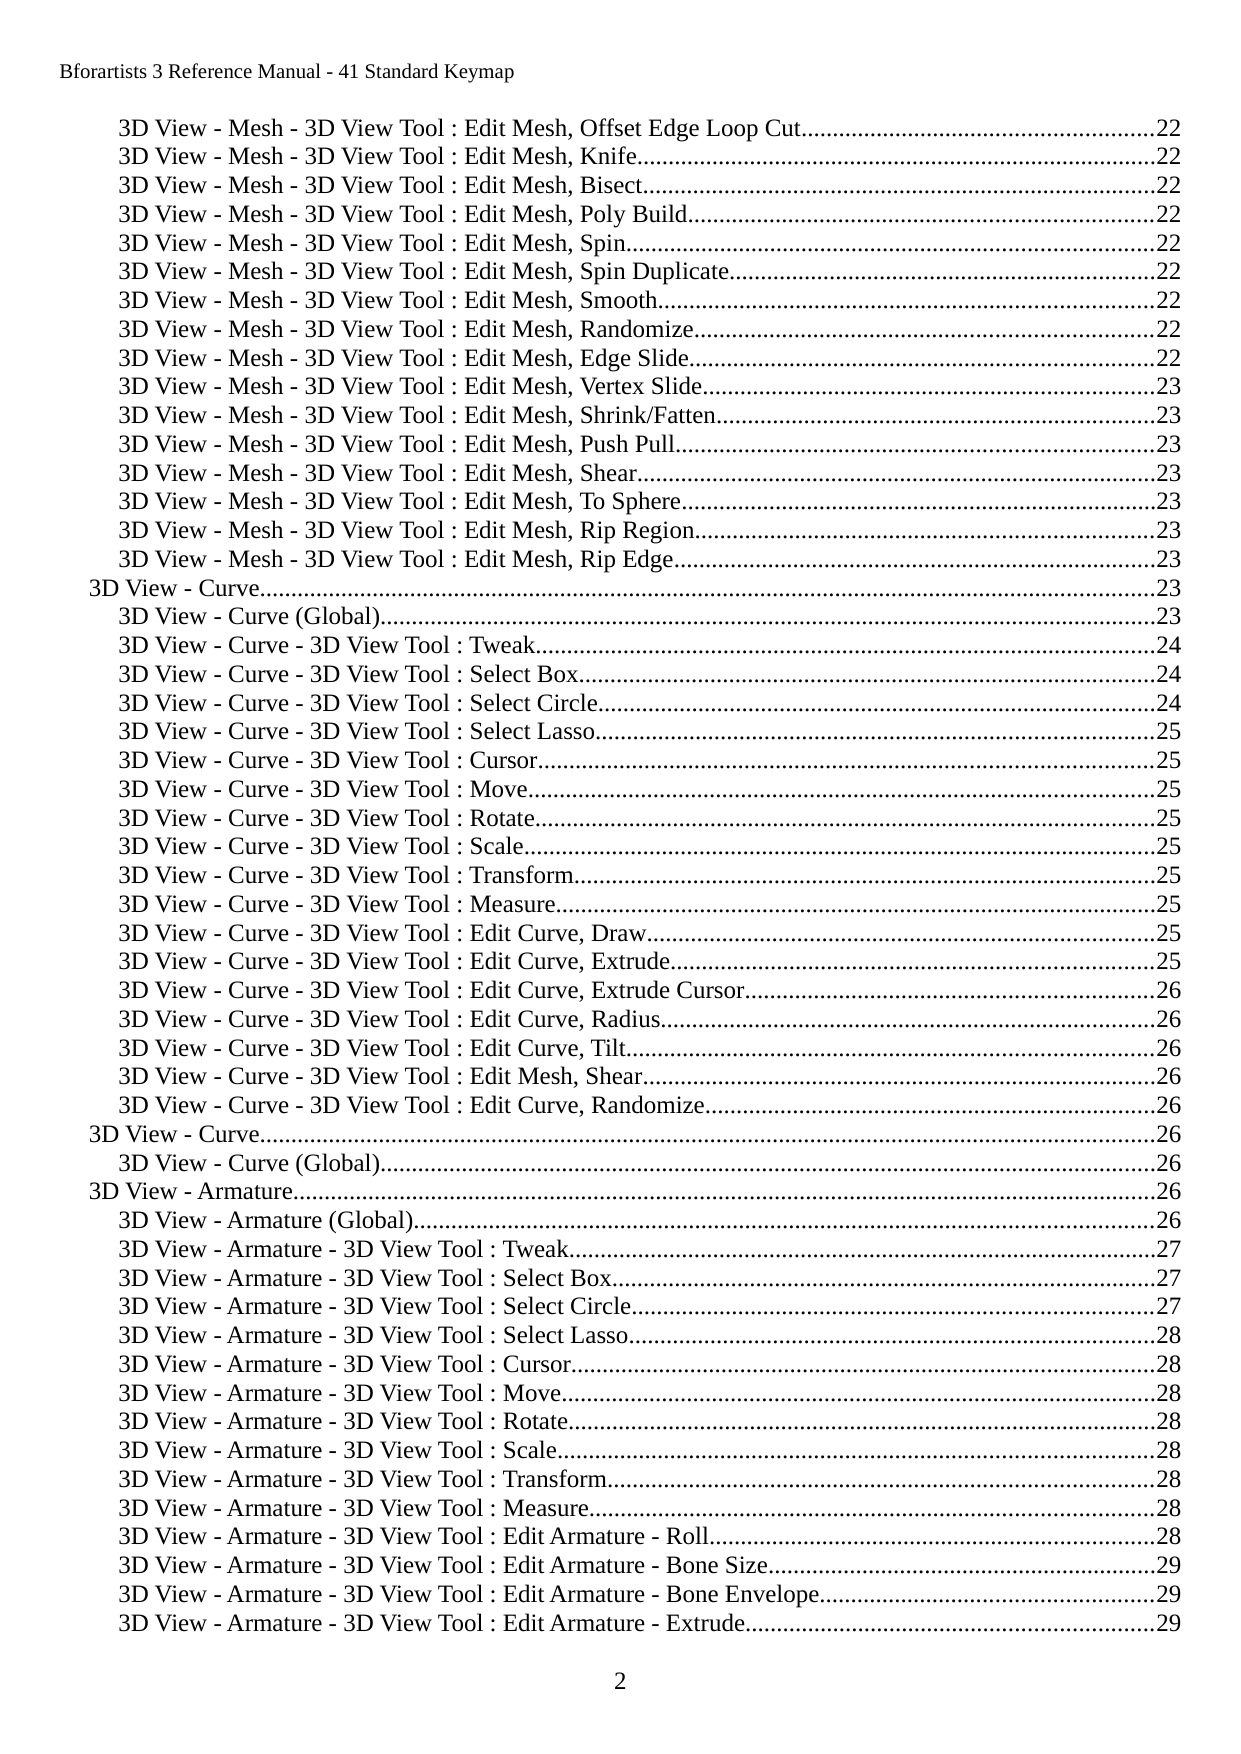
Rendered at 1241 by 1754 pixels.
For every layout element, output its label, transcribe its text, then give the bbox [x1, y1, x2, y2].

text 3D View - Curve - 3D View Tool : Edit Curve, Draw 25 [118, 918, 1181, 946]
text 3D View - Curve - 3D View Tool : Edit Curve, Randomize 26 [118, 1090, 1181, 1119]
text 3D View - Curve 26 [88, 1119, 1181, 1148]
text 3D View - Curve - 3D View Tool : Move 25 [118, 774, 1181, 803]
text 3D View - Armature - 3D View Tool : Cursor 28 [118, 1349, 1181, 1378]
text 3D View - Armature (Global) 26 [118, 1205, 1181, 1234]
text 3D View - Mesh - 3D View Tool : Edit Mesh, Shear 23 [118, 458, 1181, 486]
text 3D View - Mesh - 3D View Tool : Edit Mesh, To Sphere 23 [118, 486, 1181, 515]
text 3D View - Armature - 3D View Tool : Transform 28 [118, 1464, 1181, 1493]
text 3D View - Mesh - 3D View Tool : Edit Mesh, Edge Slide 22 [118, 343, 1181, 371]
text 3D View - Armature - 3D View Tool : Edit Armature - Extrude 29 [118, 1608, 1181, 1636]
text 3D View - Curve - 3D View Tool : Scale 25 [118, 831, 1181, 860]
text 3D View - Curve - 3D View Tool : Select Lasso 25 [118, 716, 1181, 745]
text 3D View - Armature - 3D View Tool : Select Circle 27 [118, 1291, 1181, 1320]
text 3D View - Curve - 3D View Tool : Select Box 24 [118, 659, 1181, 688]
text 3D View - Mesh - 3D View Tool : Edit Mesh, Offset Edge Loop Cut 22 [118, 113, 1181, 141]
text 3D View - Mesh - 3D View Tool : Edit Mesh, Randomize 22 [118, 314, 1181, 343]
text 3D View - Mesh - 3D View Tool : Edit Mesh, Smooth 22 [118, 285, 1181, 314]
text 3D View - Mesh - 3D View Tool : Edit Mesh, Rip Edge 23 [118, 544, 1181, 573]
text 3D View - Curve - 3D View Tool : Edit Curve, Tilt 26 [118, 1033, 1181, 1061]
text 3D View - Curve - 3D View Tool : Rotate 25 [118, 803, 1181, 831]
text 3D View - Mesh - 3D View Tool : Edit Mesh, Poly Build 22 [118, 199, 1181, 228]
text 3D View - Mesh - 3D View Tool : Edit Mesh, Vertex Slide 23 [118, 371, 1181, 400]
text 3D View - Curve - 3D View Tool : Edit Curve, Radius 26 [118, 1004, 1181, 1033]
text 3D View - Curve - 3D View Tool : Tweak 24 [118, 630, 1181, 659]
text 3D View - Mesh - 3D View Tool : Edit Mesh, Rip Region 23 [118, 515, 1181, 544]
text 3D View - Armature - 3D View Tool : Move 28 [118, 1378, 1181, 1406]
text 3D View - Armature 26 [88, 1176, 1181, 1205]
text 3D View - Mesh - 3D View Tool : Edit Mesh, Bisect 22 [118, 170, 1181, 199]
text 3D View - Mesh - 3D View Tool : Edit Mesh, Knife 22 [118, 141, 1181, 170]
text 3D View - Mesh - 3D View Tool : Edit Mesh, Spin 22 [118, 228, 1181, 256]
text 3D View - Armature - 3D View Tool : Select Box 27 [118, 1263, 1181, 1291]
text 3D View - Curve (Global) 26 [118, 1148, 1181, 1176]
text 3D View - Armature - 3D View Tool : Tweak 27 [118, 1234, 1181, 1263]
text 3D View - Armature - 3D View Tool : Edit Armature - Bone Size 29 [118, 1550, 1181, 1579]
text 3D View - Curve - 3D View Tool : Edit Curve, Extrude 25 [118, 946, 1181, 975]
text 3D View - Curve - 3D View Tool : Edit Curve, Extrude Cursor 26 [118, 975, 1181, 1004]
text 3D View - Armature - 3D View Tool : Select Lasso 28 [118, 1320, 1181, 1349]
text 3D View - Curve 23 [88, 573, 1181, 601]
text 3D View - Curve (Global) 23 [118, 601, 1181, 630]
text 3D View - Armature - 3D View Tool : Measure 28 [118, 1493, 1181, 1521]
text 3D View - Curve - 3D View Tool : Cursor 25 [118, 745, 1181, 774]
text 3D View - Curve - 3D View Tool : Transform 25 [118, 860, 1181, 889]
text 3D View - Curve - 3D View Tool : Measure 25 [118, 889, 1181, 918]
text 3D View - Mesh - 3D View Tool : Edit Mesh, Push Pull 23 [118, 429, 1181, 458]
text 3D View - Curve - 3D View Tool : Select Circle 24 [118, 688, 1181, 716]
text 3D View - Curve - 3D View Tool : Edit Mesh, Shear 26 [118, 1061, 1181, 1090]
text 3D View - Armature - 3D View Tool : Rotate 28 [118, 1406, 1181, 1435]
text 3D View - Mesh - 3D View Tool : Edit Mesh, Spin Duplicate 22 [118, 256, 1181, 285]
text 3D View - Armature - 3D View Tool : Scale 28 [118, 1435, 1181, 1464]
text 3D View - Mesh - 3D View Tool : Edit Mesh, Shrink/Fatten 23 [118, 400, 1181, 429]
text 3D View - Armature - 3D View Tool : Edit Armature - Bone Envelope 29 [118, 1579, 1181, 1608]
text 3D View - Armature - 3D View Tool : Edit Armature - Roll 28 [118, 1521, 1181, 1550]
